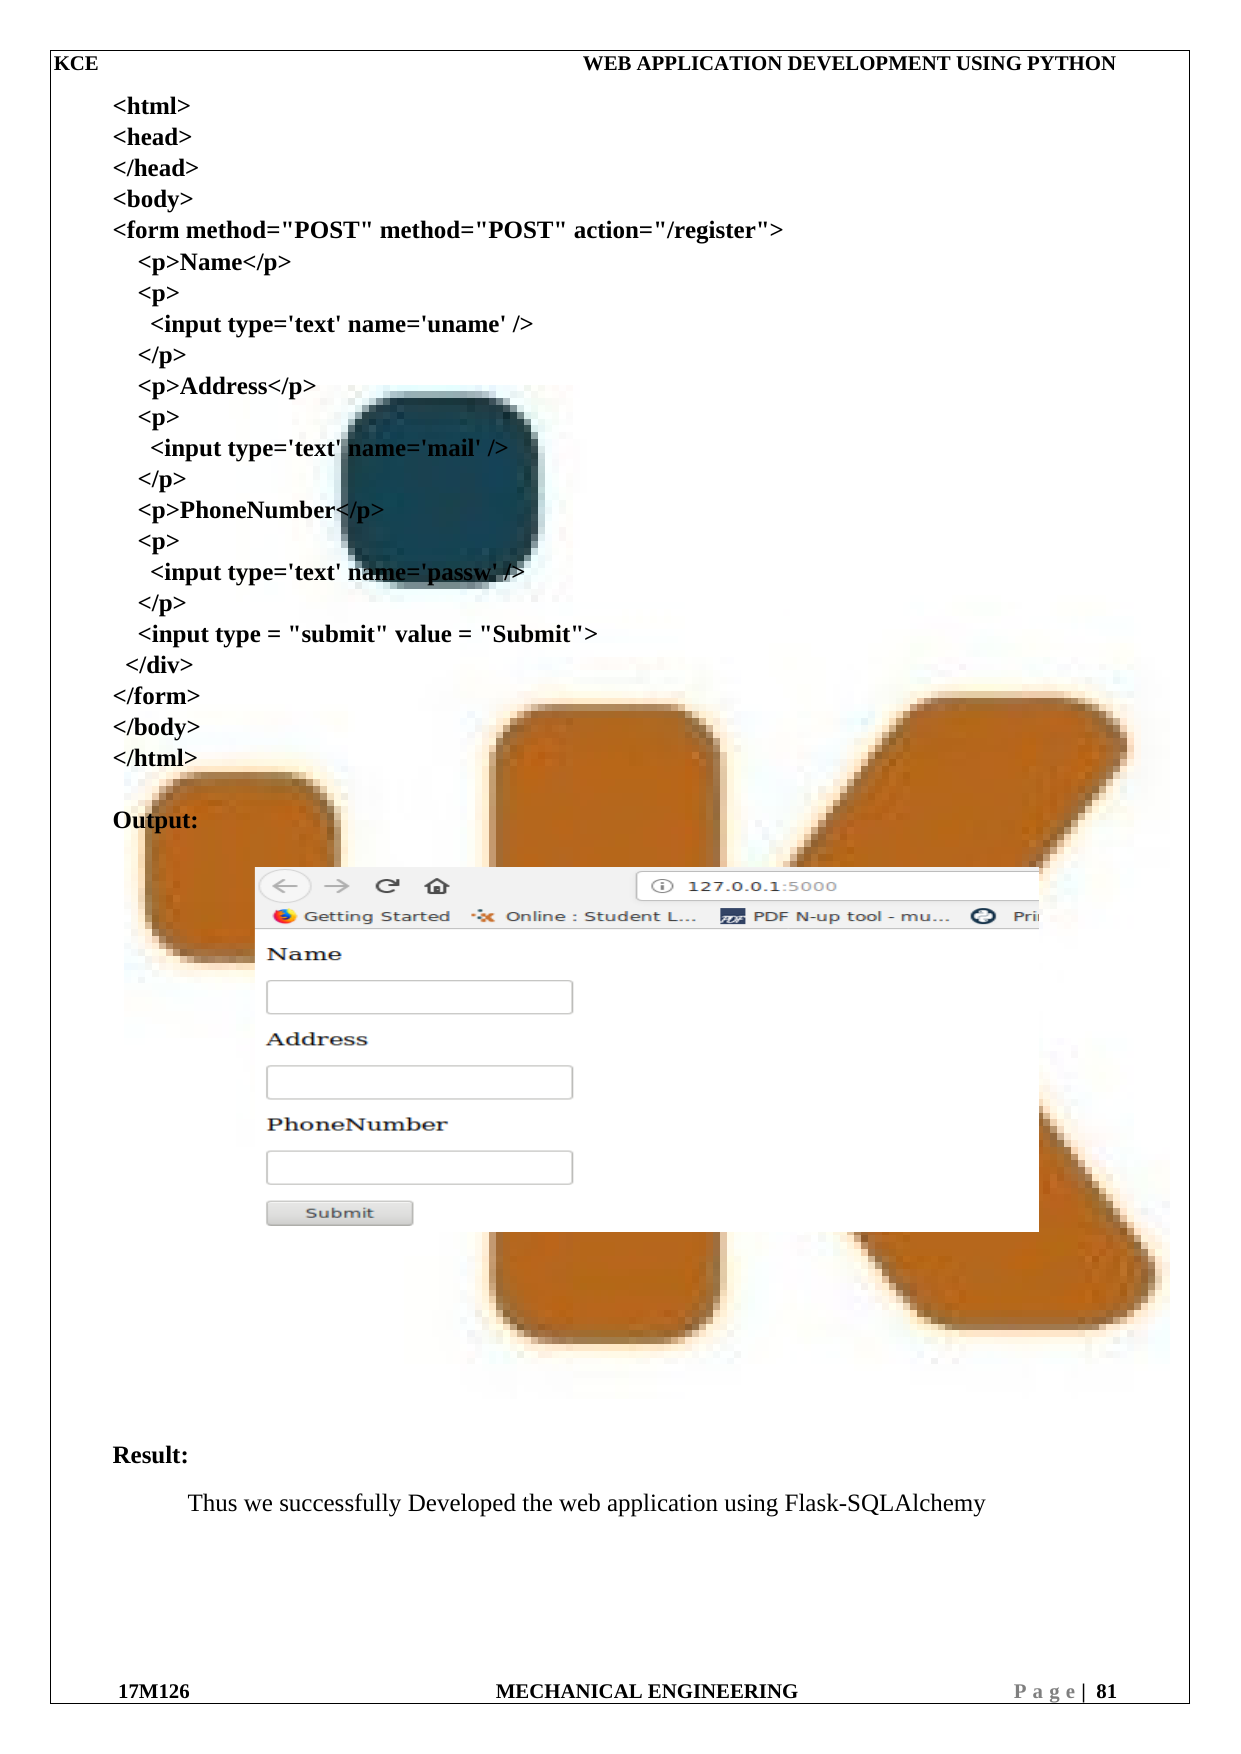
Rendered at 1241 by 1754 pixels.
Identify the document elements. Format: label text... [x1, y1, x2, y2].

text <input type = "submit" value = "Submit"> [112, 619, 1181, 648]
text <p> [112, 526, 1181, 555]
text <head> [112, 122, 1181, 151]
text <html> [112, 91, 1181, 120]
text <p>Name</p> [112, 247, 1181, 275]
picture [124, 772, 1170, 805]
text <p>PhoneNumber</p> [112, 495, 1181, 524]
text <input type='text' name='mail' /> [112, 433, 1181, 462]
text </p> [112, 464, 1181, 493]
text <p>Address</p> [112, 371, 1181, 399]
text </div> [112, 650, 1181, 679]
text <input type='text' name='uname' /> [112, 309, 1181, 337]
picture [124, 834, 1170, 1399]
text </p> [112, 340, 1181, 368]
text </p> [112, 588, 1181, 617]
text <input type='text' name='passw' /> [112, 557, 1181, 586]
text <form method="POST" method="POST" action="/register"> [112, 216, 1181, 244]
text <p> [112, 402, 1181, 431]
text Output: [112, 805, 1181, 834]
text </form> [112, 681, 1181, 710]
text Result: [112, 1440, 1181, 1469]
text </body> [112, 712, 1181, 741]
text <body> [112, 184, 1181, 213]
text Thus we successfully Developed the web application using Flask-SQLAlchemy [112, 1488, 1181, 1516]
text </head> [112, 153, 1181, 182]
text </html> [112, 743, 1181, 772]
text <p> [112, 278, 1181, 306]
